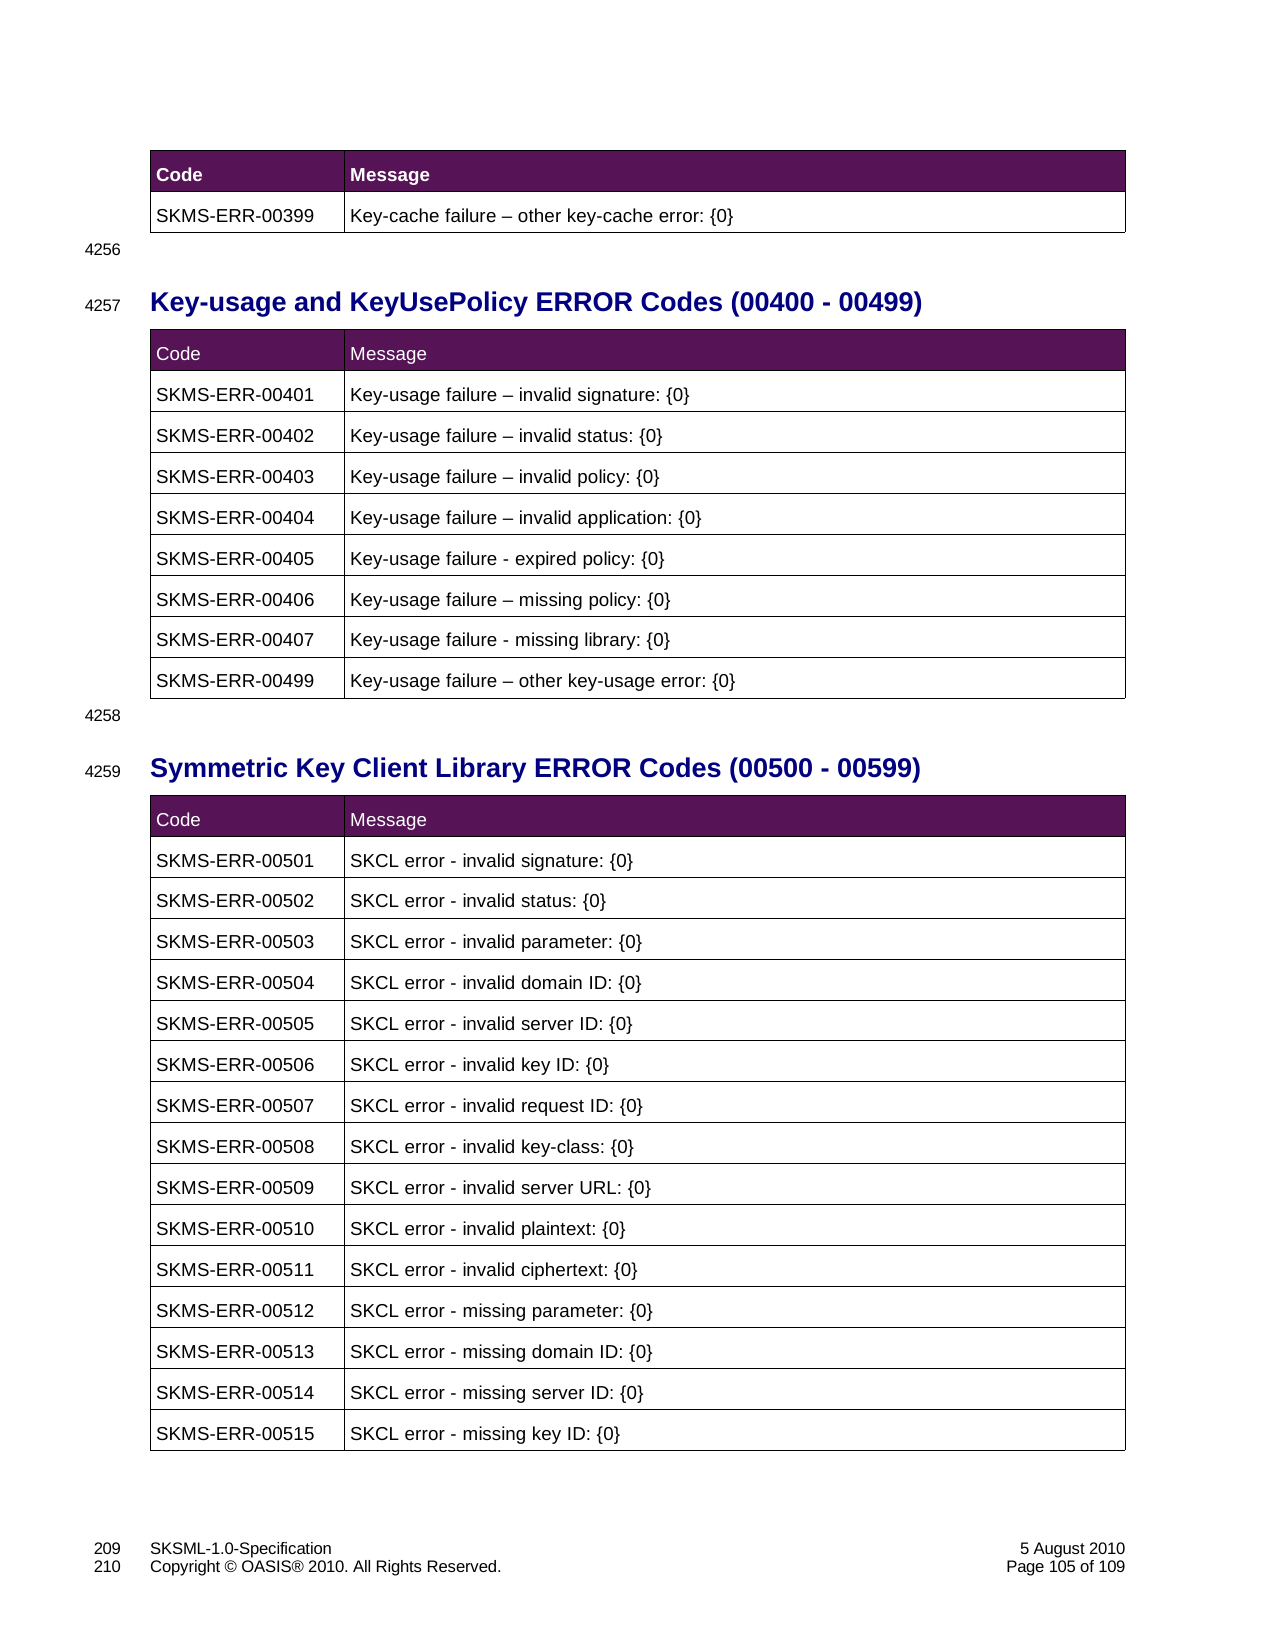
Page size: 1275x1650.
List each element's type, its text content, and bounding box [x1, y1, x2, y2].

table_cell SKCL error - invalid key ID: {0} [345, 1041, 1125, 1081]
table_cell SKCL error - missing key ID: {0} [345, 1410, 1125, 1450]
table_cell SKMS-ERR-00499 [151, 658, 344, 698]
table_cell SKMS-ERR-00403 [151, 453, 344, 493]
table_cell Key-cache failure – other key-cache error: {0} [345, 192, 1125, 232]
table_header Code [151, 796, 344, 836]
table_cell SKMS-ERR-00404 [151, 494, 344, 534]
table_cell SKCL error - missing parameter: {0} [345, 1287, 1125, 1327]
table_cell SKMS-ERR-00508 [151, 1123, 344, 1163]
subtitle Symmetric Key Client Library ERROR Codes (00500 - 00599) [150, 753, 1125, 783]
table_cell SKMS-ERR-00405 [151, 535, 344, 575]
table_cell SKCL error - invalid plaintext: {0} [345, 1205, 1125, 1245]
table_cell SKMS-ERR-00512 [151, 1287, 344, 1327]
table_cell Key-usage failure – other key-usage error: {0} [345, 658, 1125, 698]
table_cell SKCL error - missing domain ID: {0} [345, 1328, 1125, 1368]
table_cell SKMS-ERR-00510 [151, 1205, 344, 1245]
table_cell SKMS-ERR-00506 [151, 1041, 344, 1081]
table_header Code [151, 151, 344, 191]
table_cell SKMS-ERR-00401 [151, 371, 344, 411]
table_cell SKCL error - invalid key-class: {0} [345, 1123, 1125, 1163]
table_cell SKMS-ERR-00514 [151, 1369, 344, 1409]
table_cell SKCL error - invalid domain ID: {0} [345, 960, 1125, 1000]
table_cell SKMS-ERR-00399 [151, 192, 344, 232]
table_cell Key-usage failure – invalid policy: {0} [345, 453, 1125, 493]
table_cell SKMS-ERR-00505 [151, 1001, 344, 1040]
table_cell Key-usage failure – invalid application: {0} [345, 494, 1125, 534]
table_cell SKCL error - invalid request ID: {0} [345, 1082, 1125, 1122]
table_cell SKMS-ERR-00402 [151, 412, 344, 452]
table_cell SKMS-ERR-00501 [151, 837, 344, 877]
table_cell SKCL error - invalid server ID: {0} [345, 1001, 1125, 1040]
table_header Message [345, 330, 1125, 370]
table_cell SKCL error - invalid server URL: {0} [345, 1164, 1125, 1204]
table_cell SKMS-ERR-00513 [151, 1328, 344, 1368]
table_cell SKMS-ERR-00511 [151, 1246, 344, 1286]
table_cell SKCL error - invalid parameter: {0} [345, 919, 1125, 959]
table_cell SKMS-ERR-00507 [151, 1082, 344, 1122]
table_header Message [345, 151, 1125, 191]
table_cell Key-usage failure – invalid signature: {0} [345, 371, 1125, 411]
table_cell SKMS-ERR-00406 [151, 576, 344, 616]
table_cell Key-usage failure – invalid status: {0} [345, 412, 1125, 452]
table_cell SKCL error - missing server ID: {0} [345, 1369, 1125, 1409]
table_cell SKMS-ERR-00504 [151, 960, 344, 1000]
table_header Code [151, 330, 344, 370]
subtitle Key-usage and KeyUsePolicy ERROR Codes (00400 - 00499) [150, 287, 1125, 317]
table_cell SKMS-ERR-00502 [151, 878, 344, 918]
table_cell SKCL error - invalid ciphertext: {0} [345, 1246, 1125, 1286]
table_cell SKMS-ERR-00515 [151, 1410, 344, 1450]
table_cell SKMS-ERR-00407 [151, 617, 344, 657]
table_cell Key-usage failure – missing policy: {0} [345, 576, 1125, 616]
table_cell SKCL error - invalid status: {0} [345, 878, 1125, 918]
table_cell SKMS-ERR-00503 [151, 919, 344, 959]
table_cell Key-usage failure - missing library: {0} [345, 617, 1125, 657]
table_cell Key-usage failure - expired policy: {0} [345, 535, 1125, 575]
table_cell SKMS-ERR-00509 [151, 1164, 344, 1204]
table_header Message [345, 796, 1125, 836]
table_cell SKCL error - invalid signature: {0} [345, 837, 1125, 877]
